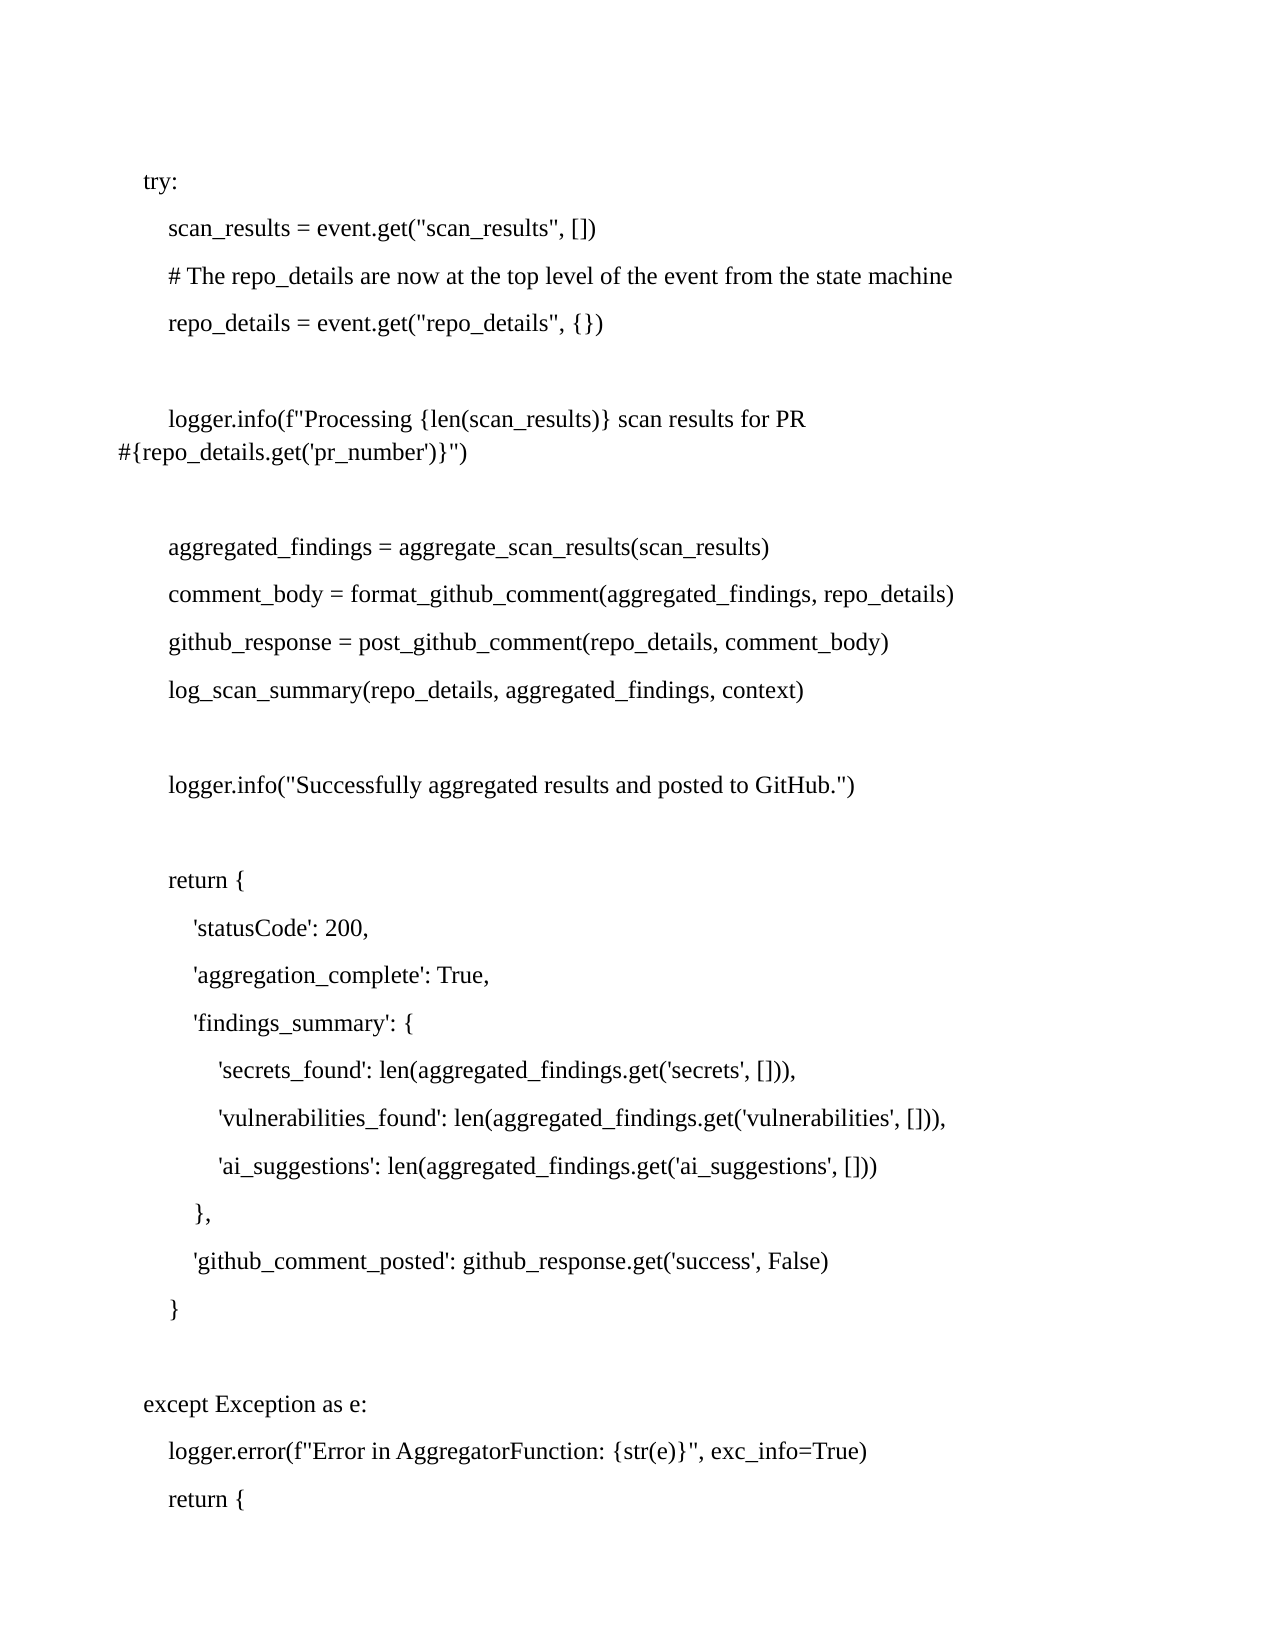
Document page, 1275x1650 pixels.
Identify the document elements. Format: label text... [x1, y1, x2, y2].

text logger.error(f"Error in AggregatorFunction: {str(e)}", exc_info=True) [118, 1436, 1157, 1465]
text logger.info("Successfully aggregated results and posted to GitHub.") [118, 770, 1157, 799]
text 'aggregation_complete': True, [118, 960, 1157, 989]
text scan_results = event.get("scan_results", []) [118, 213, 1157, 242]
text 'findings_summary': { [118, 1008, 1157, 1037]
text return { [118, 865, 1157, 894]
text return { [118, 1484, 1157, 1513]
text logger.info(f"Processing {len(scan_results)} scan results for PR #{repo_details.get('pr_number')}") [118, 404, 1157, 466]
text comment_body = format_github_comment(aggregated_findings, repo_details) [118, 579, 1157, 608]
text github_response = post_github_comment(repo_details, comment_body) [118, 627, 1157, 656]
text except Exception as e: [118, 1389, 1157, 1418]
text }, [118, 1198, 1157, 1227]
text repo_details = event.get("repo_details", {}) [118, 308, 1157, 337]
text 'github_comment_posted': github_response.get('success', False) [118, 1246, 1157, 1275]
text 'statusCode': 200, [118, 913, 1157, 942]
text 'vulnerabilities_found': len(aggregated_findings.get('vulnerabilities', [])), [118, 1103, 1157, 1132]
text try: [118, 166, 1157, 194]
text } [118, 1294, 1157, 1322]
text 'ai_suggestions': len(aggregated_findings.get('ai_suggestions', [])) [118, 1151, 1157, 1179]
text # The repo_details are now at the top level of the event from the state machine [118, 261, 1157, 290]
text 'secrets_found': len(aggregated_findings.get('secrets', [])), [118, 1056, 1157, 1084]
text aggregated_findings = aggregate_scan_results(scan_results) [118, 532, 1157, 561]
text log_scan_summary(repo_details, aggregated_findings, context) [118, 675, 1157, 703]
